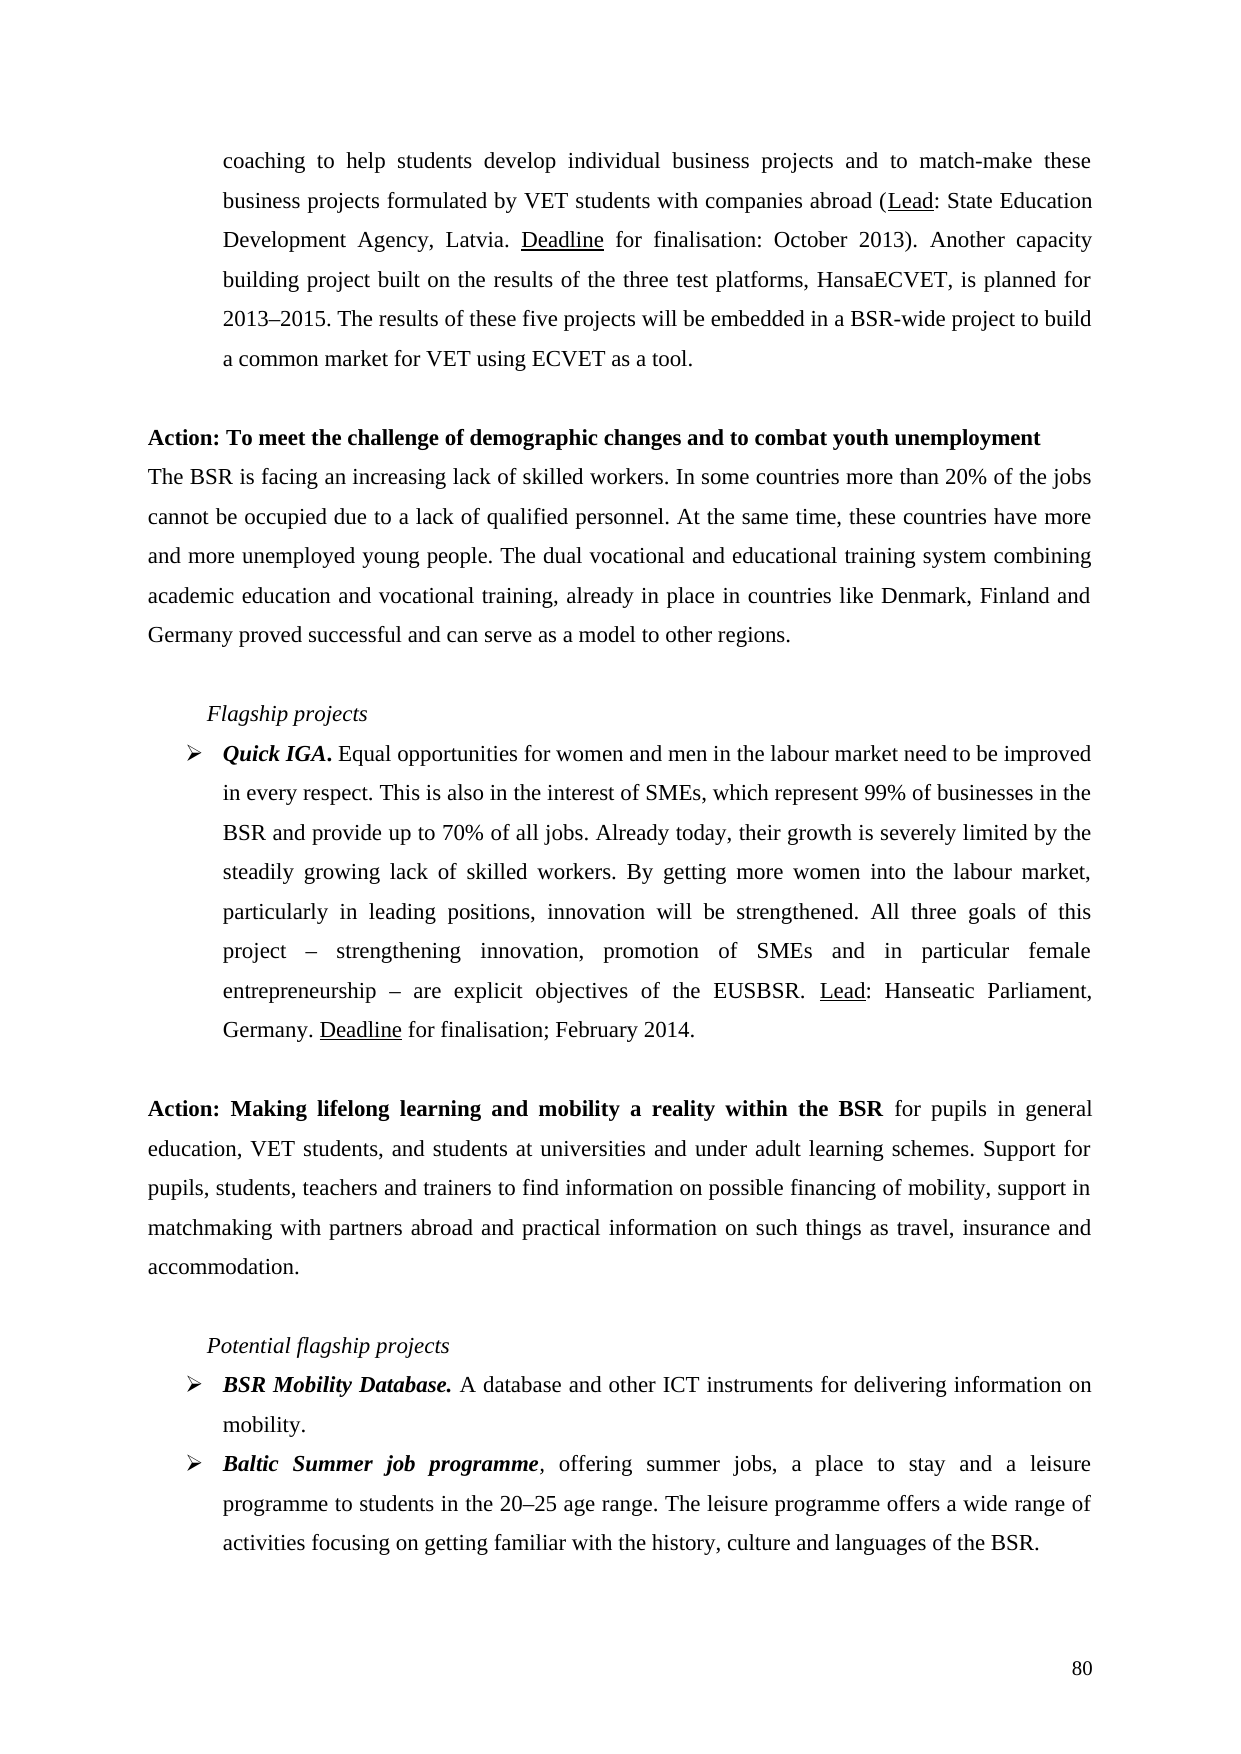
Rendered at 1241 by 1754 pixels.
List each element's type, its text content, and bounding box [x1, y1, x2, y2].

text Action: Making lifelong learning and mobility a reality within the BSR for pupils in general education, VET students, and students at universities and under adult learning schemes. Support for pupils, students, teachers and trainers to find information on possible financing of mobility, support in matchmaking with partners abroad and practical information on such things as travel, insurance and accommodation. [148, 1095, 1093, 1279]
list coaching to help students develop individual business projects and to match-make these business projects formulated by VET students with companies abroad (Lead: State Education Development Agency, Latvia. Deadline for finalisation: October 2013). Another capacity building project built on the results of the three test platforms, HansaECVET, is planned for 2013–2015. The results of these five projects will be embedded in a BSR-wide project to build a common market for VET using ECVET as a tool. [185, 148, 1093, 371]
text Action: To meet the challenge of demographic changes and to combat youth unemployment [148, 424, 1093, 450]
text Flagship projects [148, 700, 1093, 727]
text The BSR is facing an increasing lack of skilled workers. In some countries more than 20% of the jobs cannot be occupied due to a lack of qualified personnel. At the same time, these countries have more and more unemployed young people. The dual vocational and educational training system combining academic education and vocational training, already in place in countries like Denmark, Finland and Germany proved successful and can serve as a model to other regions. [148, 463, 1093, 648]
list Quick IGA. Equal opportunities for women and men in the labour market need to be improved in every respect. This is also in the interest of SMEs, which represent 99% of businesses in the BSR and provide up to 70% of all jobs. Already today, their growth is severely limited by the steadily growing lack of skilled workers. By getting more women into the labour market, particularly in leading positions, innovation will be strengthened. All three goals of this project – strengthening innovation, promotion of SMEs and in particular female entrepreneurship – are explicit objectives of the EUSBSR. Lead: Hanseatic Parliament, Germany. Deadline for finalisation; February 2014. [185, 740, 1093, 1042]
list Baltic Summer job programme, offering summer jobs, a place to stay and a leisure programme to students in the 20–25 age range. The leisure programme offers a wide range of activities focusing on getting familiar with the history, culture and languages of the BSR. [185, 1450, 1093, 1556]
list BSR Mobility Database. A database and other ICT instruments for delivering information on mobility. [185, 1371, 1093, 1437]
text Potential flagship projects [148, 1332, 1093, 1358]
